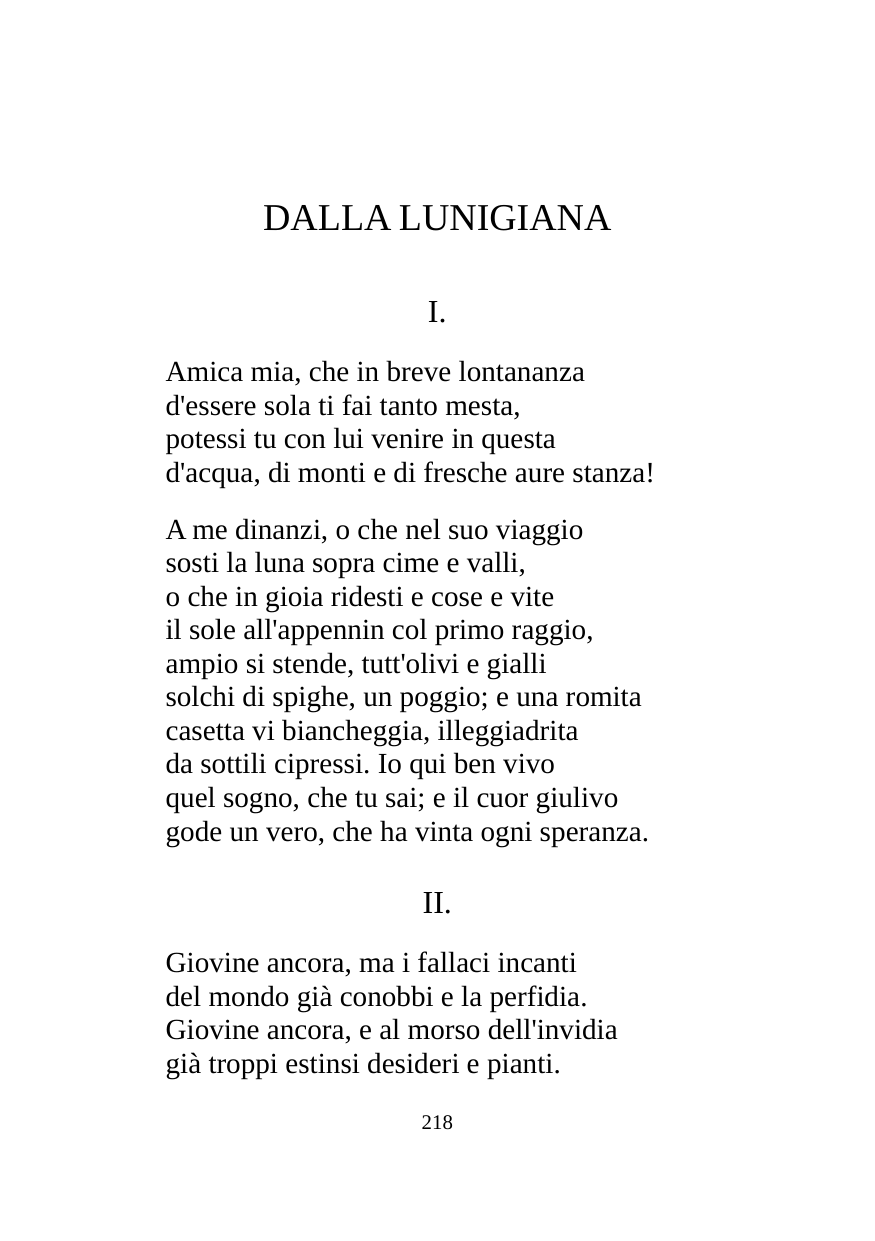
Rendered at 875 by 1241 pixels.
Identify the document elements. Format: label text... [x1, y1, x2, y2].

subtitle I. [106, 293, 768, 330]
subtitle II. [106, 884, 768, 921]
subtitle DALLA LUNIGIANA [106, 195, 768, 238]
text A me dinanzi, o che nel suo viaggio sosti la luna sopra cime e valli, o che in gioia ridesti e cose e vite il sole all'appennin col primo raggio, ampio si stende, tutt'olivi e gialli solchi di spighe, un poggio; e una romita casetta vi biancheggia, illeggiadrita da sottili cipressi. Io qui ben vivo quel sogno, che tu sai; e il cuor giulivo gode un vero, che ha vinta ogni speranza. [165, 512, 768, 847]
text Amica mia, che in breve lontananza d'essere sola ti fai tanto mesta, potessi tu con lui venire in questa d'acqua, di monti e di fresche aure stanza! [165, 354, 768, 488]
text Giovine ancora, ma i fallaci incanti del mondo già conobbi e la perfidia. Giovine ancora, e al morso dell'invidia già troppi estinsi desideri e pianti. [165, 945, 768, 1079]
